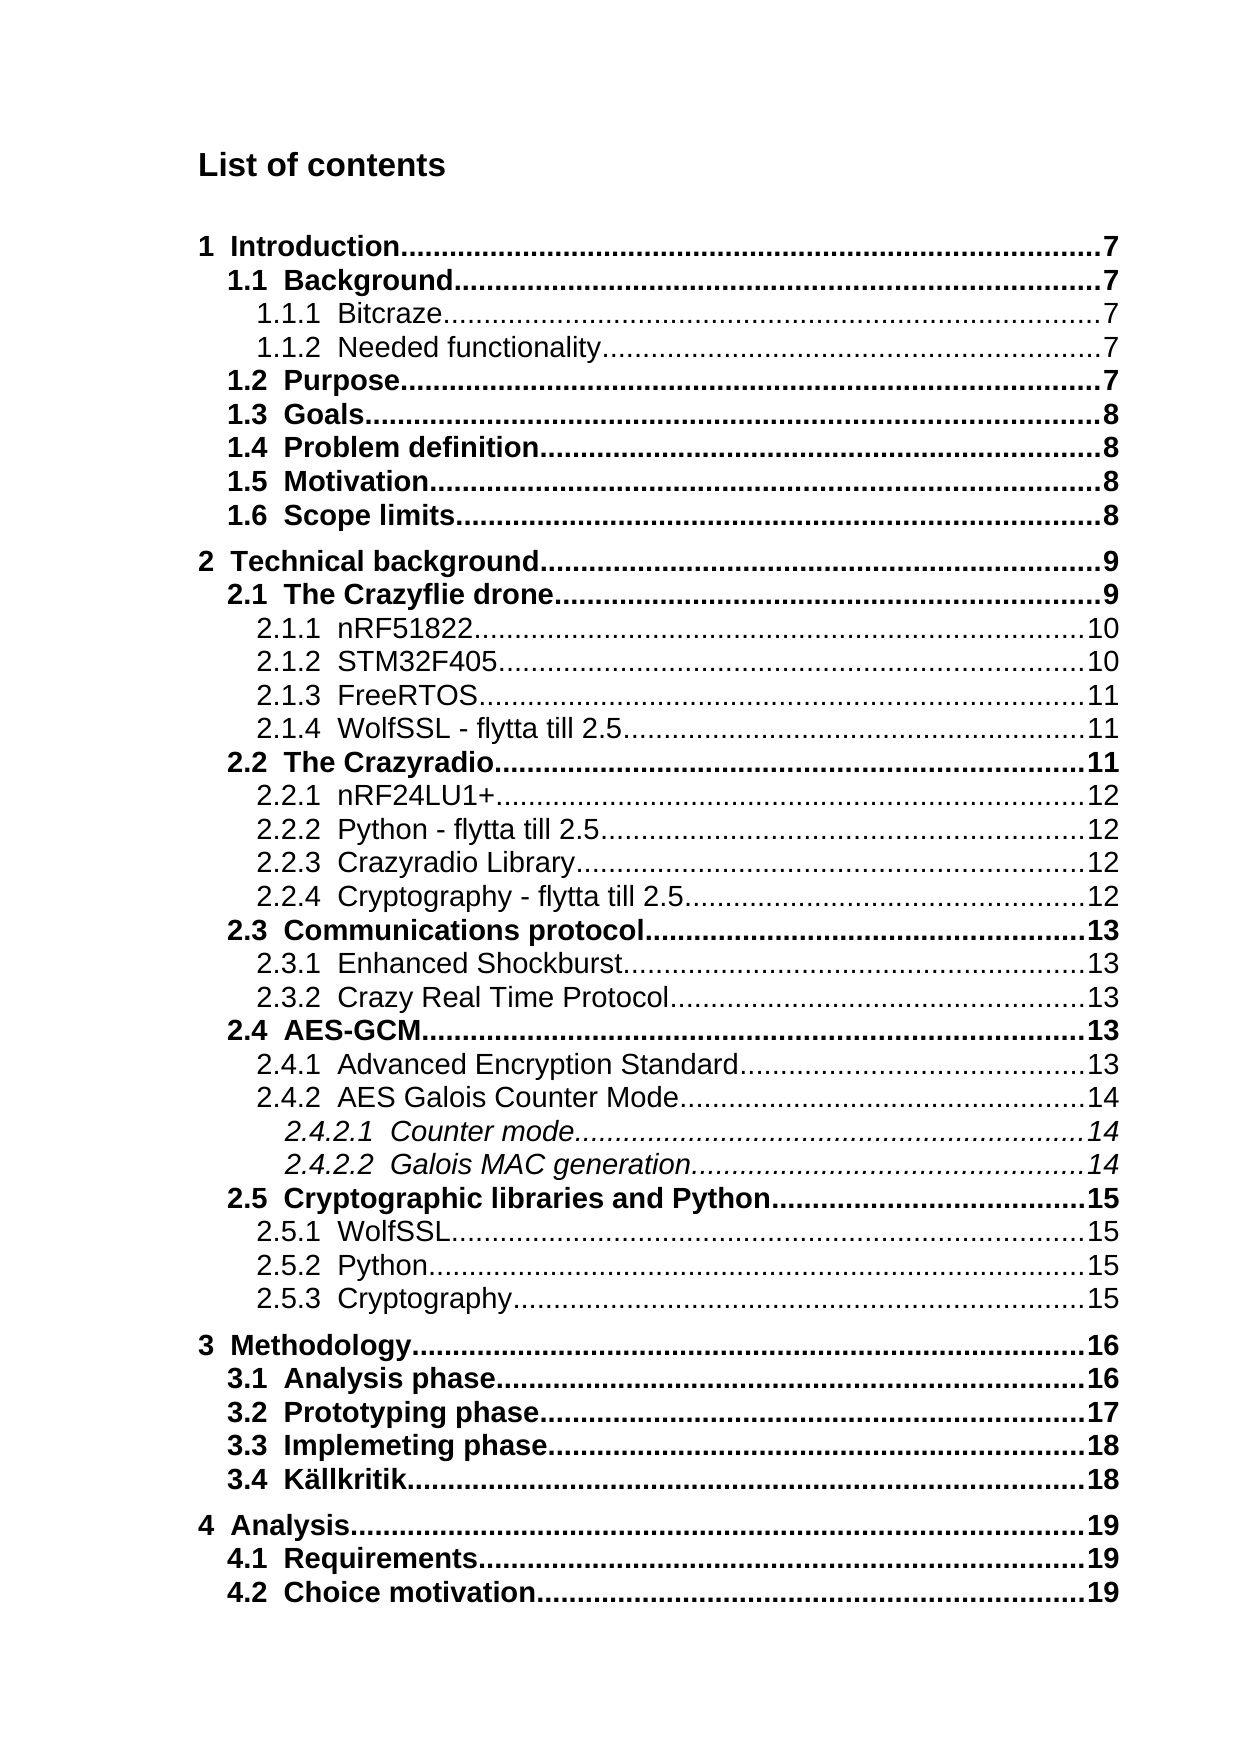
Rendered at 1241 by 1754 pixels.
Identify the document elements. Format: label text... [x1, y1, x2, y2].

text 2.1 The Crazyflie drone 9 [227, 577, 1119, 611]
text 2 Technical background 9 [198, 543, 1119, 577]
text 3 Methodology 16 [198, 1327, 1119, 1361]
text 2.1.3 FreeRTOS 11 [256, 678, 1119, 711]
text 2.1.1 nRF51822 10 [256, 611, 1119, 644]
text 2.5 Cryptographic libraries and Python 15 [227, 1181, 1119, 1214]
text 1.2 Purpose 7 [227, 363, 1119, 397]
text 2.4.2.2 Galois MAC generation 14 [284, 1147, 1119, 1181]
text 1.1 Background 7 [227, 263, 1119, 296]
text 3.3 Implemeting phase 18 [227, 1428, 1119, 1462]
text 2.4 AES-GCM 13 [227, 1013, 1119, 1047]
text 4.1 Requirements 19 [227, 1541, 1119, 1575]
text 2.5.3 Cryptography 15 [256, 1281, 1119, 1315]
text 2.5.2 Python 15 [256, 1248, 1119, 1281]
text 2.4.1 Advanced Encryption Standard 13 [256, 1047, 1119, 1080]
text 2.5.1 WolfSSL 15 [256, 1214, 1119, 1248]
text 1.5 Motivation 8 [227, 464, 1119, 497]
text 3.2 Prototyping phase 17 [227, 1394, 1119, 1428]
text 2.3.2 Crazy Real Time Protocol 13 [256, 979, 1119, 1013]
text 4 Analysis 19 [198, 1508, 1119, 1541]
text 2.2.4 Cryptography - flytta till 2.5 12 [256, 879, 1119, 912]
text 2.4.2 AES Galois Counter Mode 14 [256, 1080, 1119, 1114]
text 2.3.1 Enhanced Shockburst 13 [256, 946, 1119, 979]
text 2.2.3 Crazyradio Library 12 [256, 845, 1119, 879]
text 2.4.2.1 Counter mode 14 [284, 1114, 1119, 1147]
text 2.3 Communications protocol 13 [227, 912, 1119, 946]
text 1.1.2 Needed functionality 7 [256, 330, 1119, 363]
text 2.1.2 STM32F405 10 [256, 644, 1119, 678]
text 2.2 The Crazyradio 11 [227, 745, 1119, 778]
text 2.2.1 nRF24LU1+ 12 [256, 778, 1119, 812]
text 1.4 Problem definition 8 [227, 430, 1119, 464]
text 2.1.4 WolfSSL - flytta till 2.5 11 [256, 711, 1119, 745]
text 4.2 Choice motivation 19 [227, 1575, 1119, 1608]
text 1.3 Goals 8 [227, 397, 1119, 430]
text 3.1 Analysis phase 16 [227, 1361, 1119, 1394]
subtitle List of contents [198, 145, 1119, 183]
text 3.4 Källkritik 18 [227, 1462, 1119, 1495]
text 1 Introduction 7 [198, 229, 1119, 263]
text 1.1.1 Bitcraze 7 [256, 296, 1119, 330]
text 2.2.2 Python - flytta till 2.5 12 [256, 812, 1119, 845]
text 1.6 Scope limits 8 [227, 497, 1119, 531]
